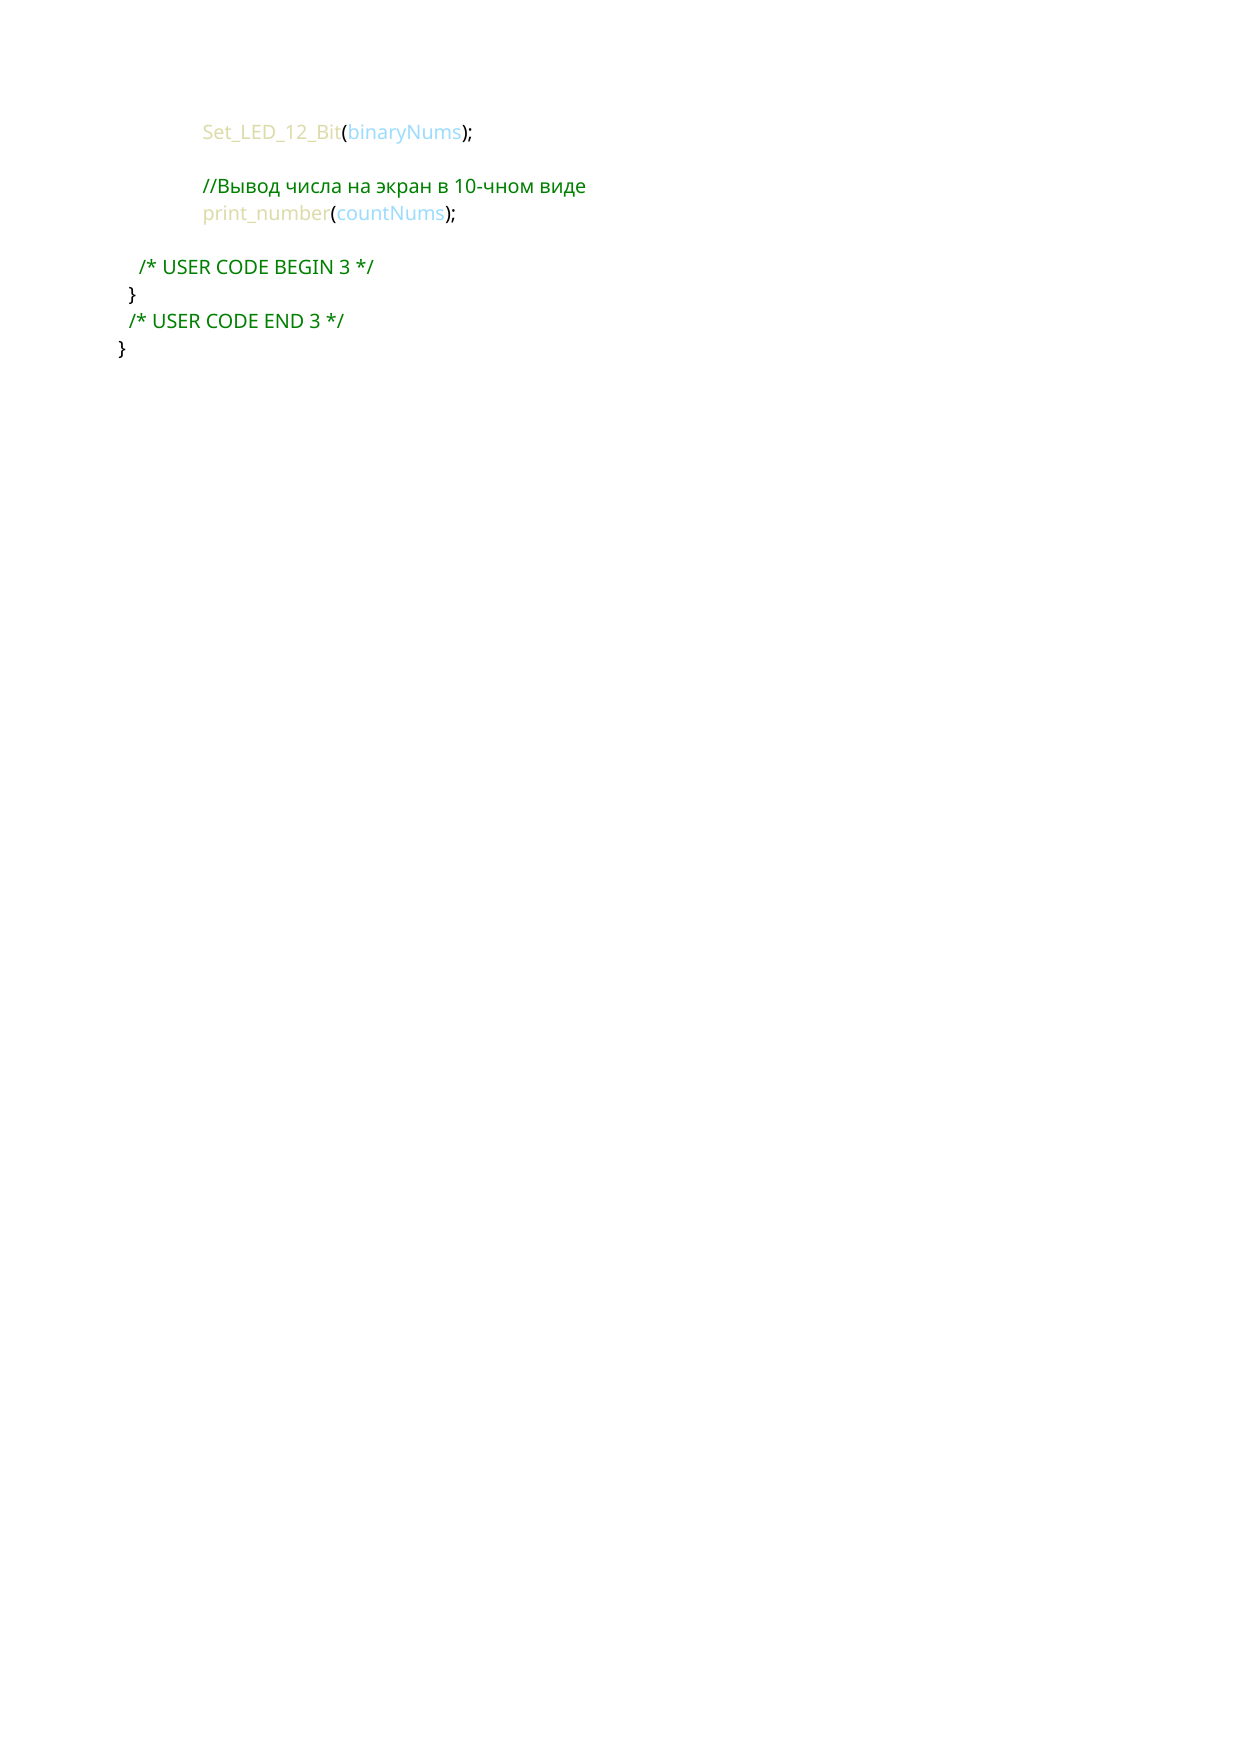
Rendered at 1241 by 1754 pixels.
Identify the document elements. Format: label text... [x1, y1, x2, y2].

text //Вывод числа на экран в 10-чном виде [118, 172, 1122, 199]
text /* USER CODE END 3 */ [118, 307, 1122, 334]
text } [118, 334, 1122, 361]
text } [118, 280, 1122, 307]
text print_number(countNums); [118, 199, 1122, 226]
text Set_LED_12_Bit(binaryNums); [118, 118, 1122, 145]
text /* USER CODE BEGIN 3 */ [118, 253, 1122, 280]
